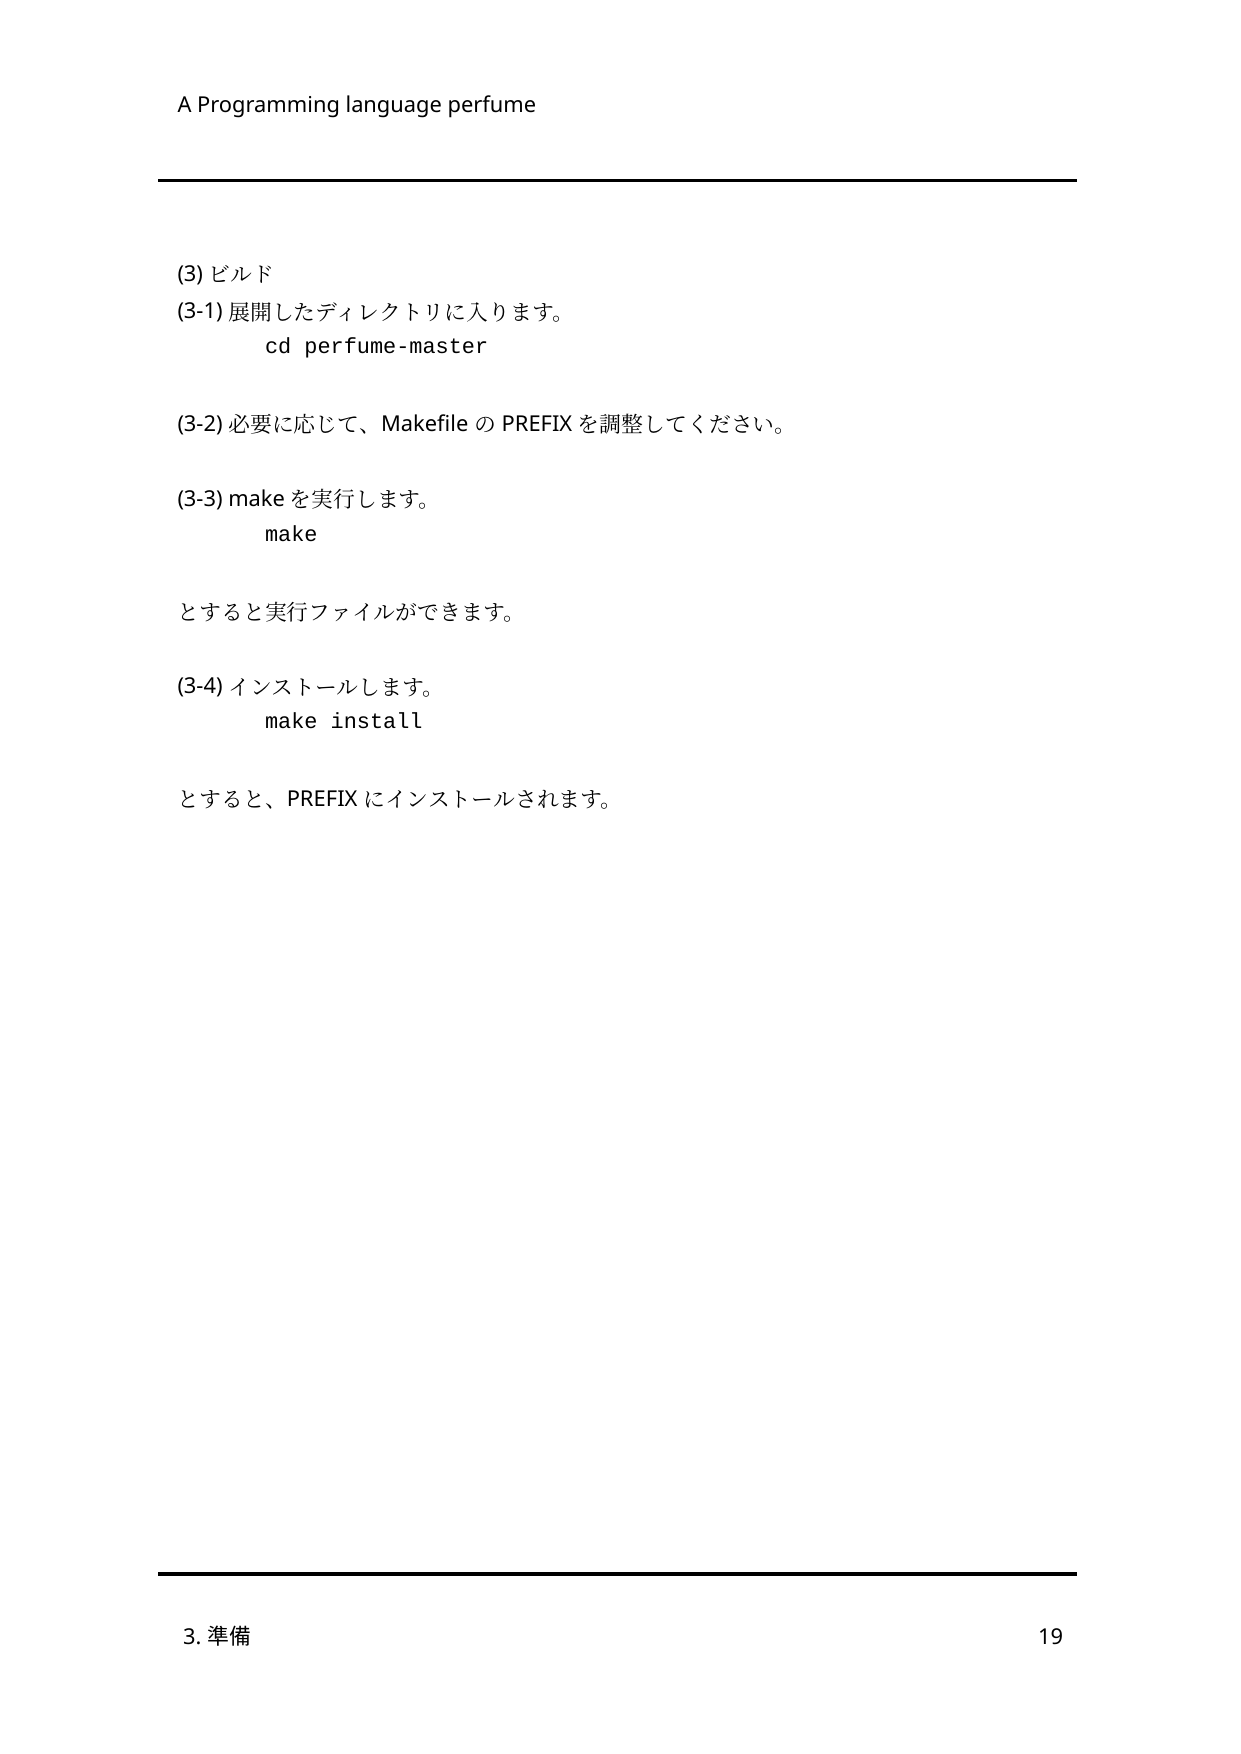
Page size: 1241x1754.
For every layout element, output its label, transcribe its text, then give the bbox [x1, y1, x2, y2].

text (3-2) 必要に応じて、Makefile の PREFIX を調整してください。 [177, 404, 1063, 442]
text とすると、PREFIX にインストールされます。 [177, 779, 1063, 817]
text とすると実行ファイルができます。 [177, 592, 1063, 629]
text (3) ビルド [177, 254, 1063, 292]
text (3-1) 展開したディレクトリに入ります。 [177, 292, 1063, 329]
text (3-4) インストールします。 [177, 667, 1063, 704]
text cd perfume-master [177, 329, 1063, 367]
text make [177, 517, 1063, 554]
text (3-3) makeを実行します。 [177, 479, 1063, 517]
text make install [177, 704, 1063, 742]
